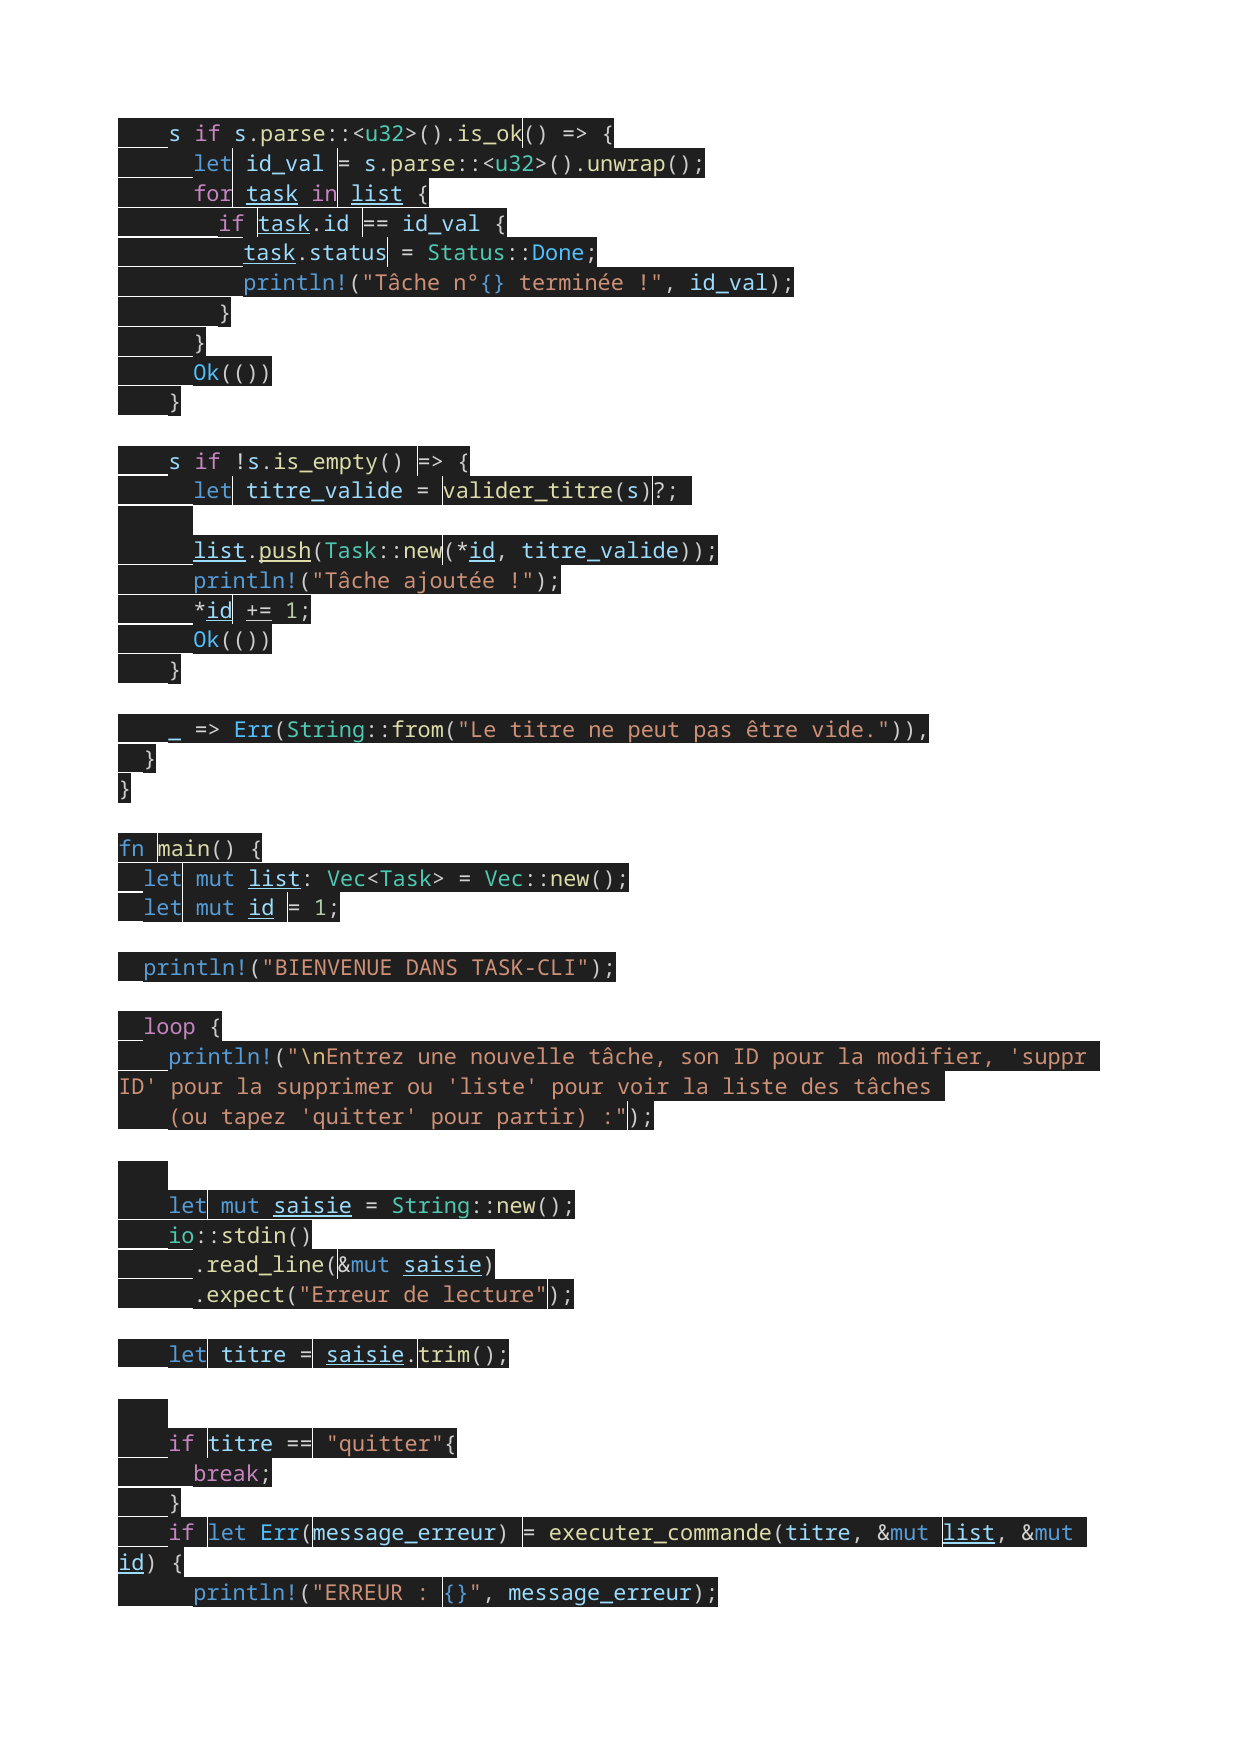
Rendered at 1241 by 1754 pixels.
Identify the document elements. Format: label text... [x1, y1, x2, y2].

text } [118, 773, 1122, 803]
text println!("BIENVENUE DANS TASK-CLI"); [118, 952, 1122, 982]
text } [118, 327, 1122, 356]
text } [118, 297, 1122, 327]
text .read_line(&mut saisie) [118, 1249, 1122, 1279]
text } [118, 1487, 1122, 1517]
text println!("ERREUR : {}", message_erreur); [118, 1577, 1122, 1607]
text let titre_valide = valider_titre(s)?; [118, 476, 1122, 505]
text _ => Err(String::from("Le titre ne peut pas être vide.")), [118, 714, 1122, 743]
text *id += 1; [118, 594, 1122, 624]
text Ok(()) [118, 356, 1122, 386]
text task.status = Status::Done; [118, 237, 1122, 267]
text for task in list { [118, 178, 1122, 207]
text } [118, 743, 1122, 773]
text } [118, 386, 1122, 416]
text .expect("Erreur de lecture"); [118, 1279, 1122, 1309]
text (ou tapez 'quitter' pour partir) :"); [118, 1101, 1122, 1130]
text if titre == "quitter"{ [118, 1428, 1122, 1458]
text let id_val = s.parse::<u32>().unwrap(); [118, 148, 1122, 178]
text io::stdin() [118, 1219, 1122, 1249]
text break; [118, 1458, 1122, 1487]
text list.push(Task::new(*id, titre_valide)); [118, 535, 1122, 565]
text s if !s.is_empty() => { [118, 446, 1122, 476]
text println!("Tâche ajoutée !"); [118, 565, 1122, 594]
text println!("\nEntrez une nouvelle tâche, son ID pour la modifier, 'suppr ID' pour la supprimer ou 'liste' pour voir la liste des tâches [118, 1041, 1122, 1101]
text let mut id = 1; [118, 892, 1122, 922]
text let titre = saisie.trim(); [118, 1339, 1122, 1368]
text s if s.parse::<u32>().is_ok() => { [118, 118, 1122, 148]
text println!("Tâche n°{} terminée !", id_val); [118, 267, 1122, 297]
text let mut saisie = String::new(); [118, 1190, 1122, 1219]
text if let Err(message_erreur) = executer_commande(titre, &mut list, &mut id) { [118, 1517, 1122, 1577]
text let mut list: Vec<Task> = Vec::new(); [118, 862, 1122, 892]
text fn main() { [118, 833, 1122, 862]
text } [118, 654, 1122, 684]
text Ok(()) [118, 624, 1122, 654]
text if task.id == id_val { [118, 207, 1122, 237]
text loop { [118, 1011, 1122, 1041]
